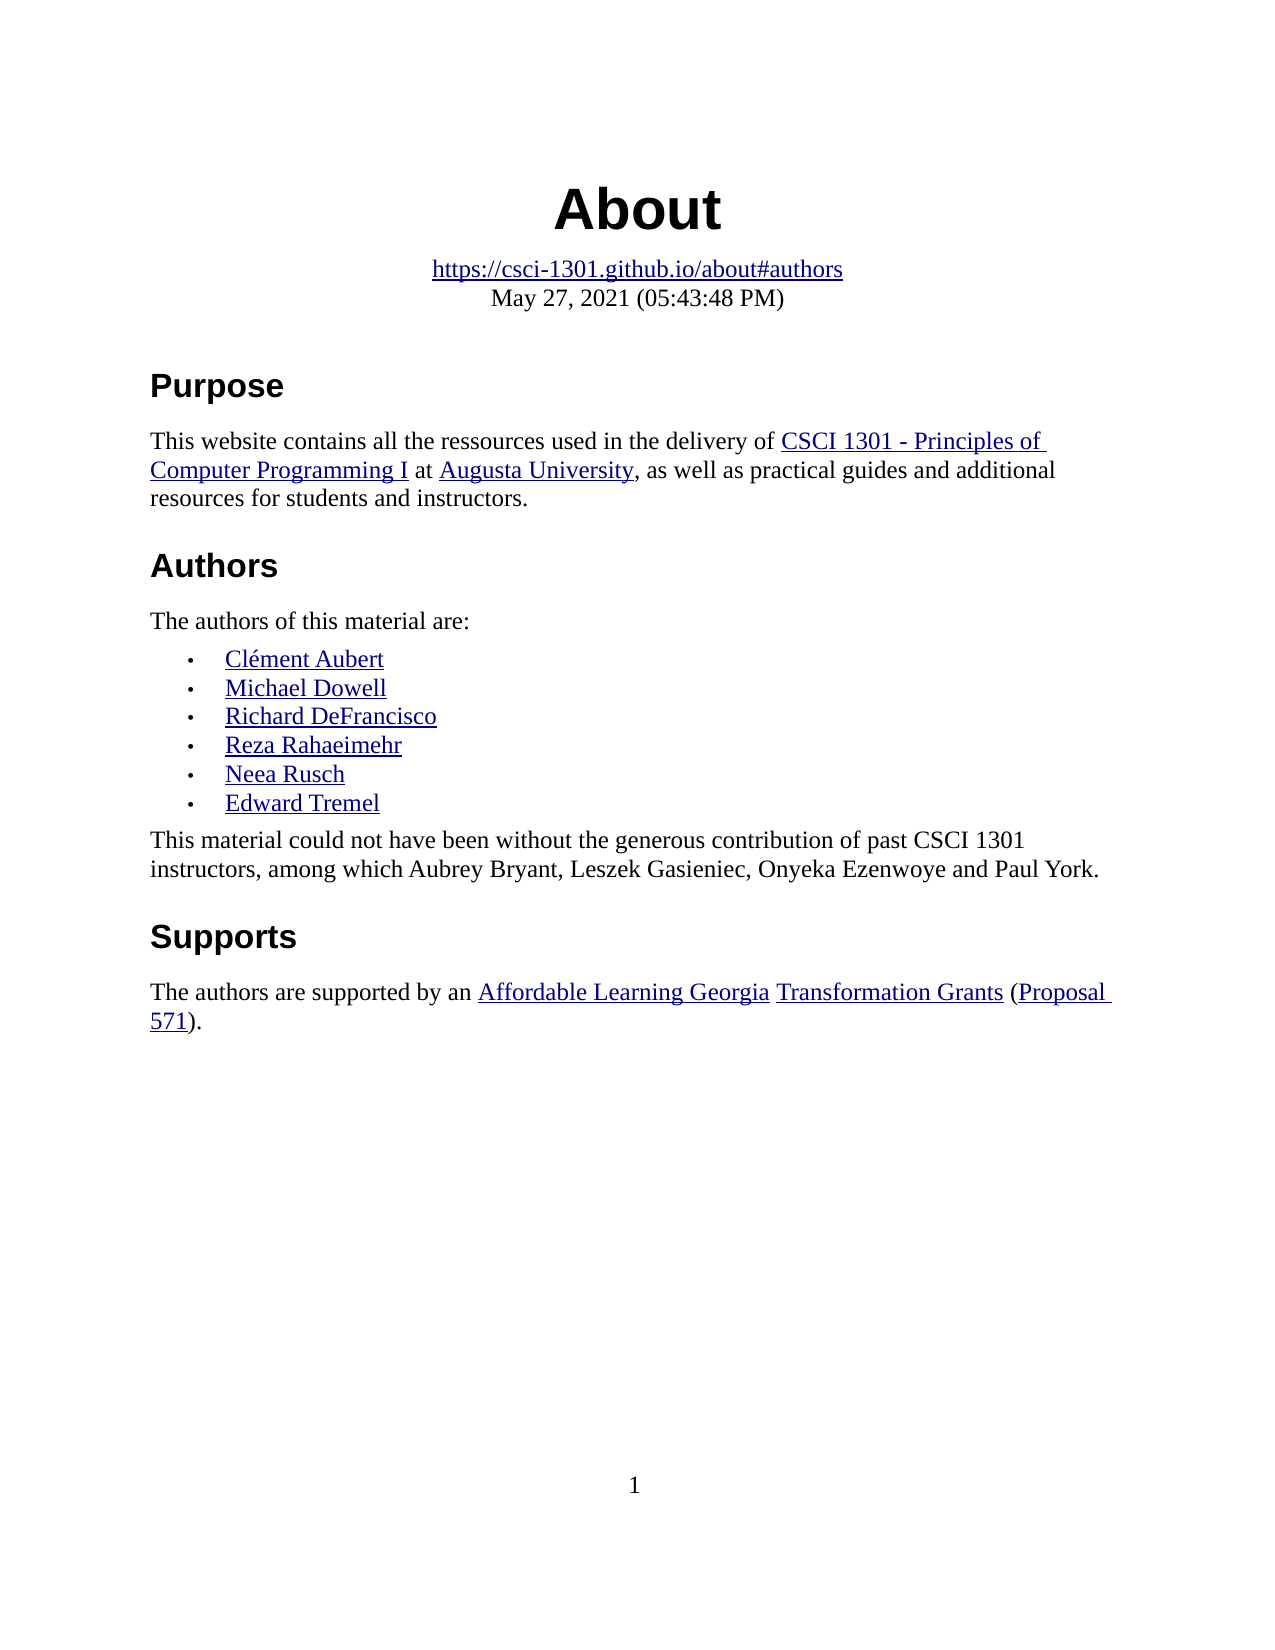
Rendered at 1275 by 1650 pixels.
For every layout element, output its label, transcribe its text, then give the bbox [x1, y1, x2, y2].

text The authors of this material are: [150, 606, 1125, 635]
list Neea Rusch [187, 759, 1125, 788]
list Richard DeFrancisco [187, 701, 1125, 730]
list Michael Dowell [187, 673, 1125, 701]
title About [150, 175, 1125, 242]
list Reza Rahaeimehr [187, 730, 1125, 759]
text May 27, 2021 (05:43:48 PM) [150, 283, 1125, 312]
subtitle Purpose [150, 366, 1125, 404]
text https://csci-1301.github.io/about#authors [150, 254, 1125, 283]
text This website contains all the ressources used in the delivery of CSCI 1301 - Principles of Computer Programming I at Augusta University, as well as practical guides and additional resources for students and instructors. [150, 426, 1125, 512]
text The authors are supported by an Affordable Learning Georgia Transformation Grants (Proposal 571). [150, 977, 1125, 1034]
list Edward Tremel [187, 788, 1125, 816]
subtitle Authors [150, 546, 1125, 585]
list Clément Aubert [187, 644, 1125, 673]
subtitle Supports [150, 917, 1125, 956]
text This material could not have been without the generous contribution of past CSCI 1301 instructors, among which Aubrey Bryant, Leszek Gasieniec, Onyeka Ezenwoye and Paul York. [150, 825, 1125, 883]
